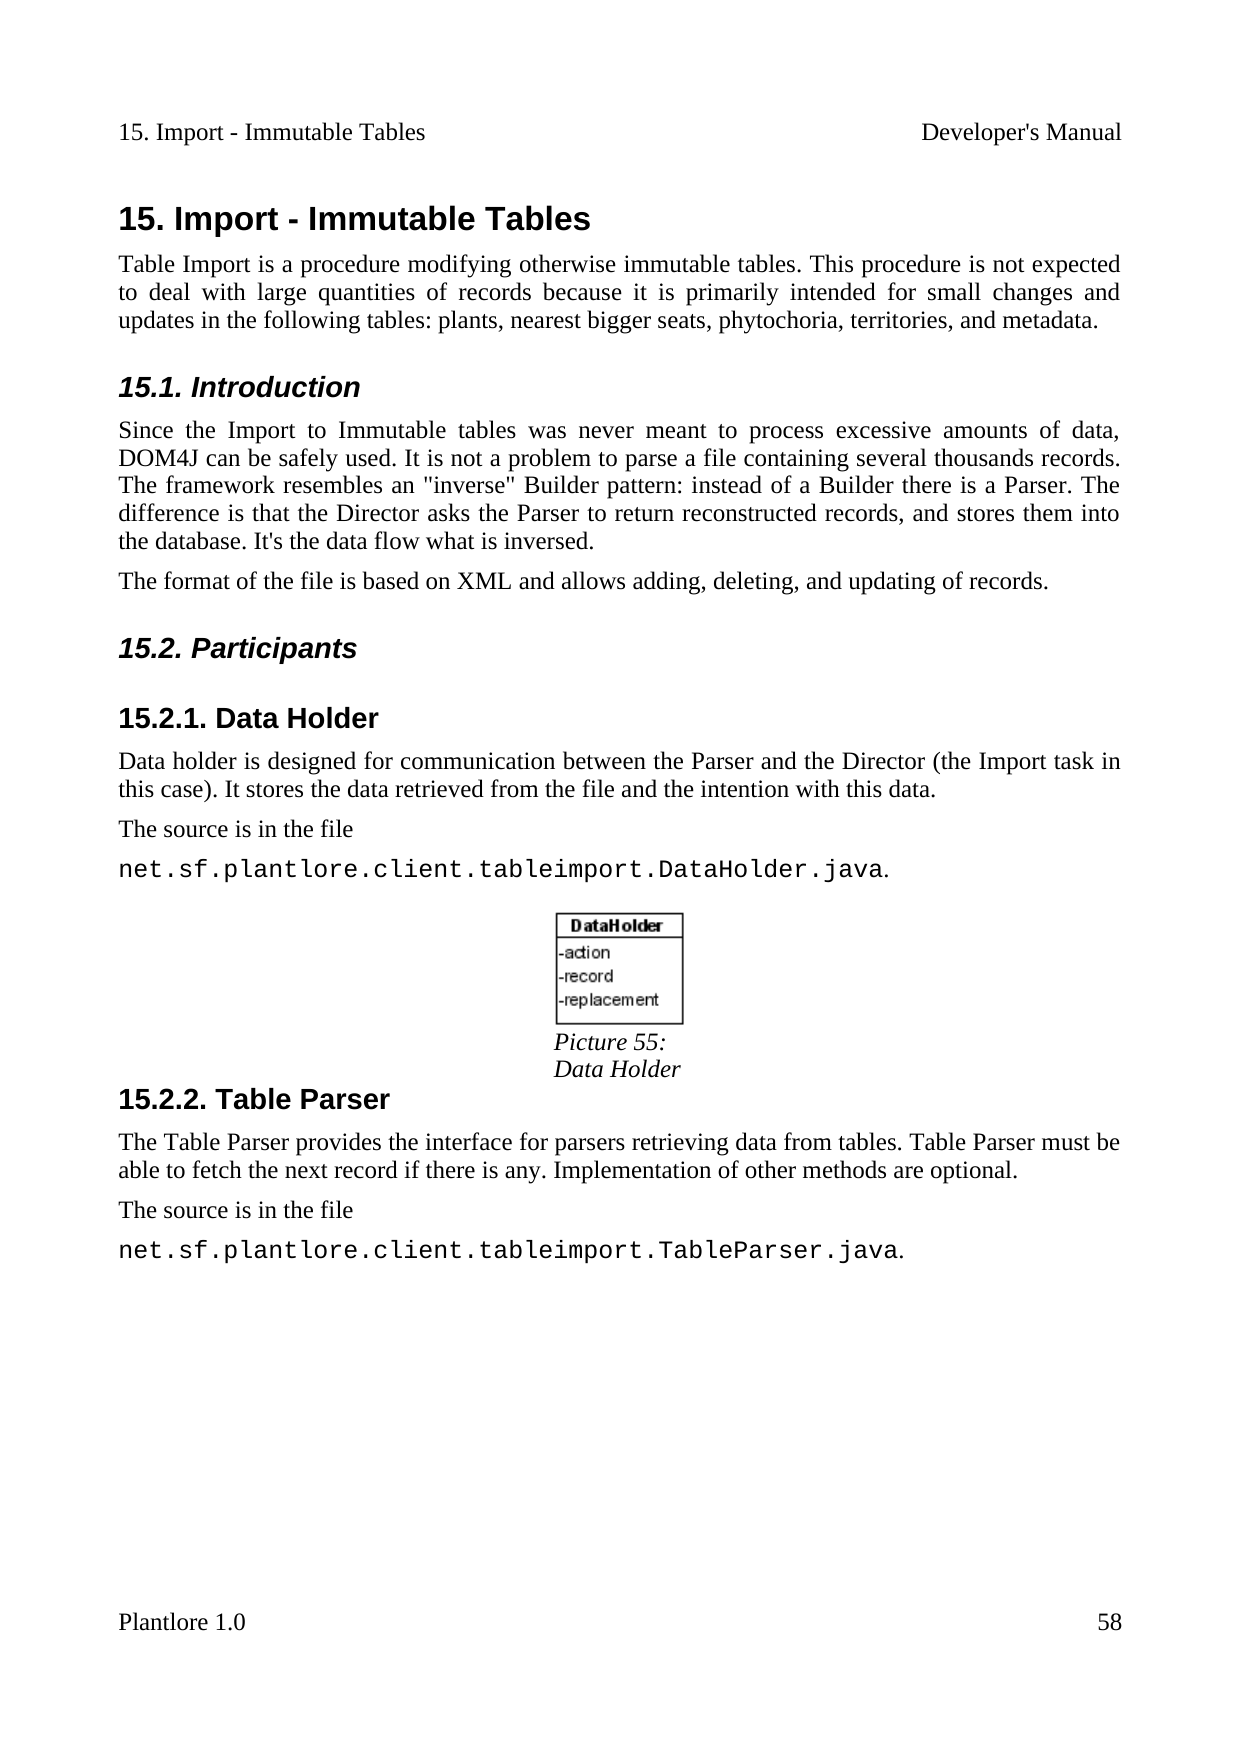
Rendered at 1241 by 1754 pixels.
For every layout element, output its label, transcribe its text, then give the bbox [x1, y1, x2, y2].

subtitle 15.2. Participants [118, 632, 1122, 665]
picture [553, 910, 687, 1028]
text Data holder is designed for communication between the Parser and the Director (the Import task in this case). It stores the data retrieved from the file and the intention with this data. [118, 747, 1122, 803]
text The source is in the file [118, 815, 1122, 843]
subtitle 15.1. Introduction [118, 371, 1122, 403]
text Picture 55: Data Holder [554, 1028, 686, 1083]
subtitle 15.2.2. Table Parser [118, 1028, 1122, 1116]
text Since the Import to Immutable tables was never meant to process excessive amounts of data, DOM4J can be safely used. It is not a problem to parse a file containing several thousands records. The framework resembles an "inverse" Builder pattern: instead of a Builder there is a Parser. The difference is that the Director asks the Parser to return reconstructed records, and stores them into the database. It's the data flow what is inversed. [118, 416, 1122, 554]
subtitle 15. Import - Immutable Tables [118, 200, 1122, 238]
text The format of the file is based on XML and allows adding, deleting, and updating of records. [118, 567, 1122, 595]
subtitle 15.2.1. Data Holder [118, 702, 1122, 735]
text The Table Parser provides the interface for parsers retrieving data from tables. Table Parser must be able to fetch the next record if there is any. Implementation of other methods are optional. [118, 1128, 1122, 1184]
text net.sf.plantlore.client.tableimport.TableParser.java. [118, 1236, 1122, 1266]
text net.sf.plantlore.client.tableimport.DataHolder.java. [118, 856, 1122, 885]
text The source is in the file [118, 1196, 1122, 1224]
text Table Import is a procedure modifying otherwise immutable tables. This procedure is not expected to deal with large quantities of records because it is primarily intended for small changes and updates in the following tables: plants, nearest bigger seats, phytochoria, territories, and metadata. [118, 250, 1122, 333]
subtitle [554, 898, 686, 910]
